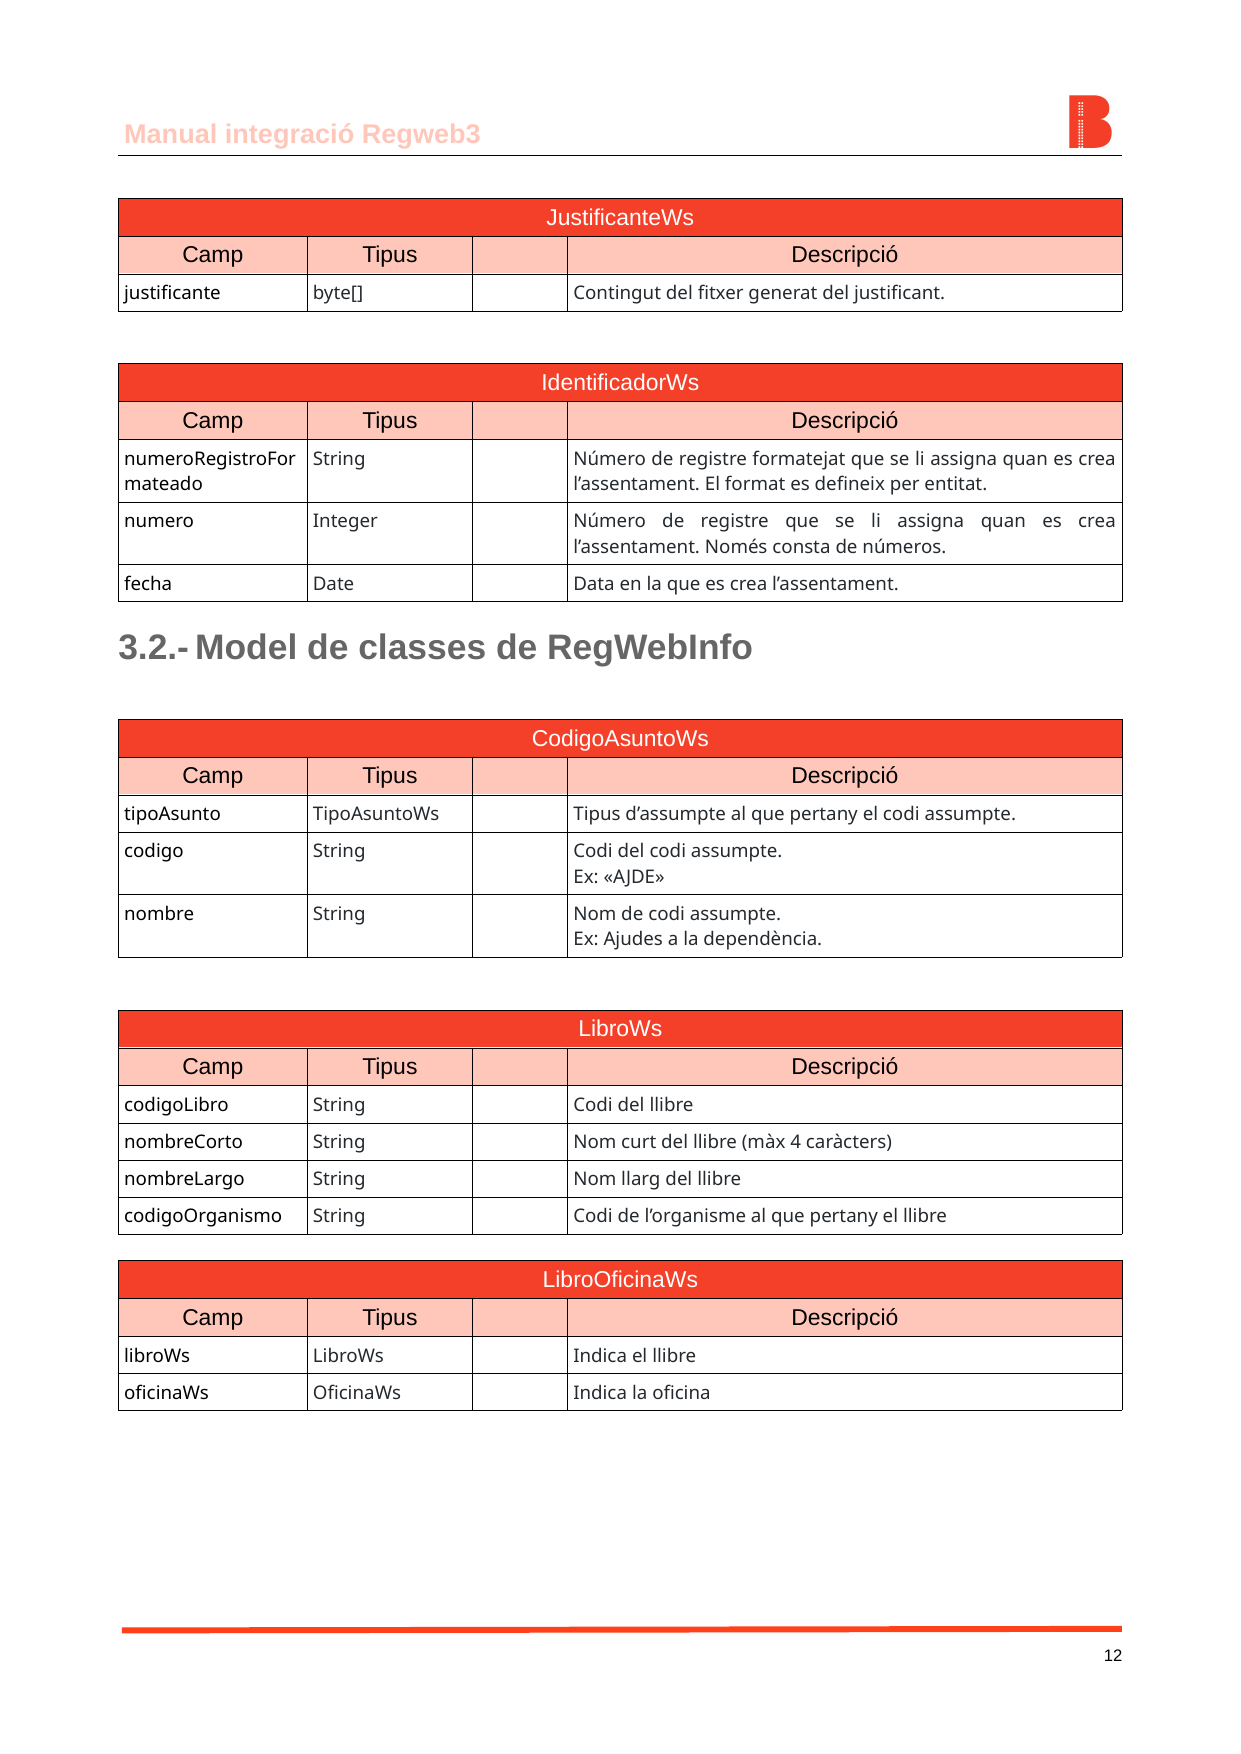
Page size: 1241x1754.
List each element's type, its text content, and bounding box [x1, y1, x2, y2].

table_cell [473, 1086, 567, 1122]
table_cell [473, 1124, 567, 1159]
table_cell String [308, 1086, 472, 1122]
table_cell fecha [119, 565, 307, 601]
table_cell String [308, 833, 472, 894]
table_cell [473, 440, 567, 502]
table_cell Camp [119, 1049, 307, 1085]
table_cell String [308, 1124, 472, 1159]
table_cell String [308, 1161, 472, 1197]
table_header LibroOficinaWs [119, 1261, 1122, 1298]
table_cell Tipus d’assumpte al que pertany el codi assumpte. [568, 796, 1122, 832]
table_cell TipoAsuntoWs [308, 796, 472, 832]
table_cell [473, 1337, 567, 1373]
table_cell Tipus [308, 402, 472, 439]
table_cell Data en la que es crea l’assentament. [568, 565, 1122, 601]
table_header JustificanteWs [119, 199, 1122, 236]
table_cell nombreLargo [119, 1161, 307, 1197]
table_cell Descripció [568, 1049, 1122, 1085]
table_cell byte[] [308, 275, 472, 311]
table_cell Nom de codi assumpte. Ex: Ajudes a la dependència. [568, 895, 1122, 957]
table_cell oficinaWs [119, 1374, 307, 1410]
table_cell Indica el llibre [568, 1337, 1122, 1373]
table_cell Descripció [568, 1299, 1122, 1336]
table_cell [473, 895, 567, 957]
table_cell Codi del codi assumpte. Ex: «AJDE» [568, 833, 1122, 894]
table_cell String [308, 895, 472, 957]
table_cell [473, 1198, 567, 1234]
table_cell Descripció [568, 758, 1122, 794]
table_cell Descripció [568, 237, 1122, 273]
table_cell codigo [119, 833, 307, 894]
table_cell Camp [119, 1299, 307, 1336]
table_cell [473, 833, 567, 894]
table_cell LibroWs [308, 1337, 472, 1373]
table_cell Tipus [308, 1049, 472, 1085]
table_cell [473, 402, 567, 439]
table_header LibroWs [119, 1011, 1122, 1047]
table_cell [473, 565, 567, 601]
table_cell Tipus [308, 758, 472, 794]
table_cell Número de registre formatejat que se li assigna quan es crea l’assentament. El format es defineix per entitat. [568, 440, 1122, 502]
table_cell Date [308, 565, 472, 601]
table_cell Nom llarg del llibre [568, 1161, 1122, 1197]
table_cell Camp [119, 237, 307, 273]
table_cell String [308, 1198, 472, 1234]
table_cell Indica la oficina [568, 1374, 1122, 1410]
table_cell Contingut del fitxer generat del justificant. [568, 275, 1122, 311]
table_cell numero [119, 503, 307, 564]
table_cell Codi de l’organisme al que pertany el llibre [568, 1198, 1122, 1234]
table_cell [473, 503, 567, 564]
table_cell Tipus [308, 1299, 472, 1336]
table_cell [473, 1374, 567, 1410]
table_header CodigoAsuntoWs [119, 720, 1122, 757]
table_cell Nom curt del llibre (màx 4 caràcters) [568, 1124, 1122, 1159]
table_cell [473, 796, 567, 832]
picture [1063, 94, 1117, 150]
table_cell numeroRegistroFormateado [119, 440, 307, 502]
table_cell [473, 758, 567, 794]
table_cell libroWs [119, 1337, 307, 1373]
table_cell Descripció [568, 402, 1122, 439]
table_cell tipoAsunto [119, 796, 307, 832]
table_cell [473, 1049, 567, 1085]
table_cell Camp [119, 402, 307, 439]
table_cell Tipus [308, 237, 472, 273]
table_cell nombre [119, 895, 307, 957]
table_cell Codi del llibre [568, 1086, 1122, 1122]
table_cell [473, 275, 567, 311]
table_cell [473, 1299, 567, 1336]
table_cell [473, 1161, 567, 1197]
table_cell Camp [119, 758, 307, 794]
table_cell OficinaWs [308, 1374, 472, 1410]
table_cell codigoOrganismo [119, 1198, 307, 1234]
table_cell justificante [119, 275, 307, 311]
table_cell String [308, 440, 472, 502]
table_cell Número de registre que se li assigna quan es crea l’assentament. Només consta de números. [568, 503, 1122, 564]
table_cell nombreCorto [119, 1124, 307, 1159]
table_header IdentificadorWs [119, 364, 1122, 401]
subtitle Model de classes de RegWebInfo [118, 627, 1122, 667]
table_cell [473, 237, 567, 273]
table_cell Integer [308, 503, 472, 564]
table_cell codigoLibro [119, 1086, 307, 1122]
